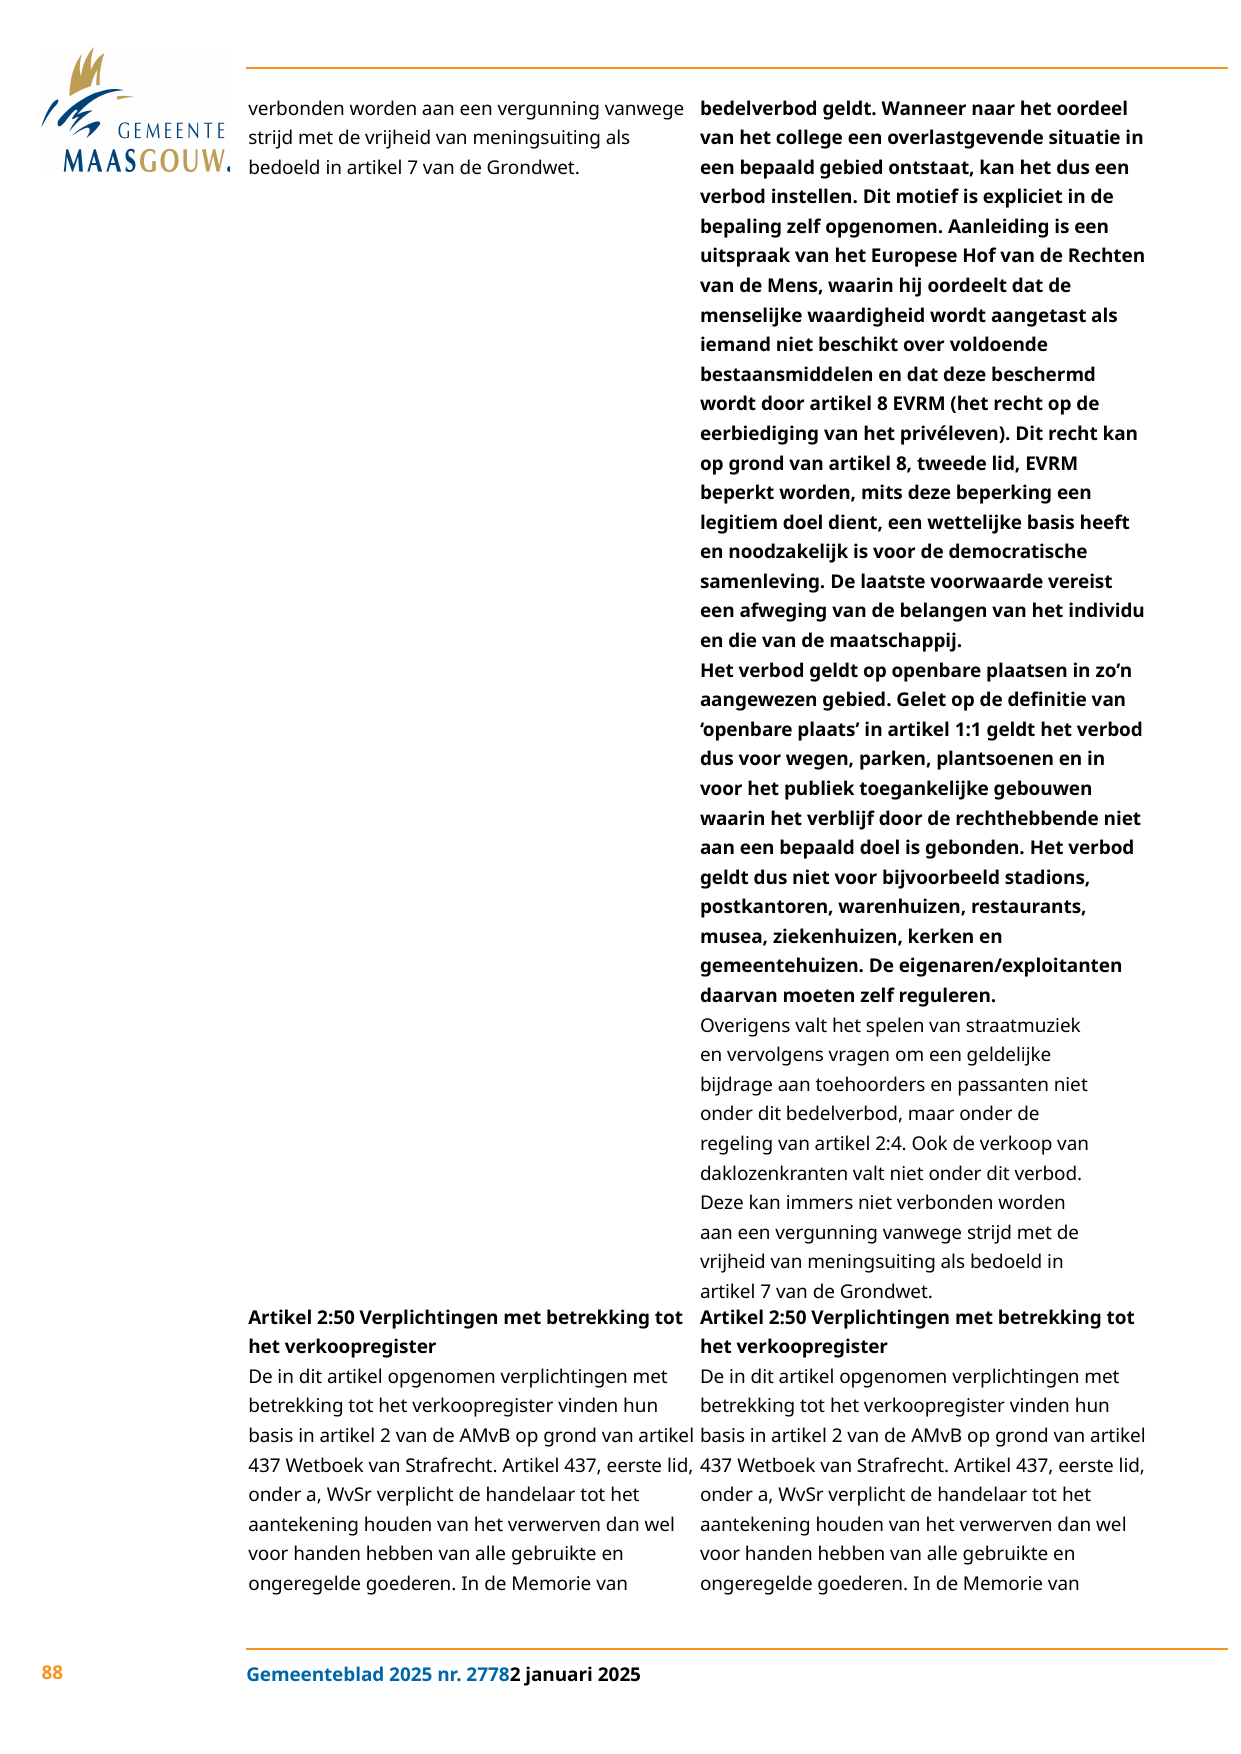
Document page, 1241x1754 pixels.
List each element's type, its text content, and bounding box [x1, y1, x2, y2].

picture [41, 47, 231, 172]
table_cell Artikel 2:50 Verplichtingen met betrekking tot het verkoopregister De in dit artikel opgenomen verplichtingen met betrekking tot het verkoopregister vinden hun basis in artikel 2 van de AMvB op grond van artikel 437 Wetboek van Strafrecht. Artikel 437, eerste lid, onder a, WvSr verplicht de handelaar tot het aantekening houden van het verwerven dan wel voor handen hebben van alle gebruikte en ongeregelde goederen. In de Memorie van [248, 1304, 700, 1596]
table_cell bedelverbod geldt. Wanneer naar het oordeel van het college een overlastgevende situatie in een bepaald gebied ontstaat, kan het dus een verbod instellen. Dit motief is expliciet in de bepaling zelf opgenomen. Aanleiding is een uitspraak van het Europese Hof van de Rechten van de Mens, waarin hij oordeelt dat de menselijke waardigheid wordt aangetast als iemand niet beschikt over voldoende bestaansmiddelen en dat deze beschermd wordt door artikel 8 EVRM (het recht op de eerbiediging van het privéleven). Dit recht kan op grond van artikel 8, tweede lid, EVRM beperkt worden, mits deze beperking een legitiem doel dient, een wettelijke basis heeft en noodzakelijk is voor de democratische samenleving. De laatste voorwaarde vereist een afweging van de belangen van het individu en die van de maatschappij. Het verbod geldt op openbare plaatsen in zo’n aangewezen gebied. Gelet op de definitie van ‘openbare plaats’ in artikel 1:1 geldt het verbod dus voor wegen, parken, plantsoenen en in voor het publiek toegankelijke gebouwen waarin het verblijf door de rechthebbende niet aan een bepaald doel is gebonden. Het verbod geldt dus niet voor bijvoorbeeld stadions, postkantoren, warenhuizen, restaurants, musea, ziekenhuizen, kerken en gemeentehuizen. De eigenaren/exploitanten daarvan moeten zelf reguleren. Overigens valt het spelen van straatmuziek en vervolgens vragen om een geldelijke bijdrage aan toehoorders en passanten niet onder dit bedelverbod, maar onder de regeling van artikel 2:4. Ook de verkoop van daklozenkranten valt niet onder dit verbod. Deze kan immers niet verbonden worden aan een vergunning vanwege strijd met de vrijheid van meningsuiting als bedoeld in artikel 7 van de Grondwet. [700, 95, 1152, 1304]
table_cell Artikel 2:50 Verplichtingen met betrekking tot het verkoopregister De in dit artikel opgenomen verplichtingen met betrekking tot het verkoopregister vinden hun basis in artikel 2 van de AMvB op grond van artikel 437 Wetboek van Strafrecht. Artikel 437, eerste lid, onder a, WvSr verplicht de handelaar tot het aantekening houden van het verwerven dan wel voor handen hebben van alle gebruikte en ongeregelde goederen. In de Memorie van [700, 1304, 1152, 1596]
table_cell verbonden worden aan een vergunning vanwege strijd met de vrijheid van meningsuiting als bedoeld in artikel 7 van de Grondwet. [248, 95, 700, 1304]
